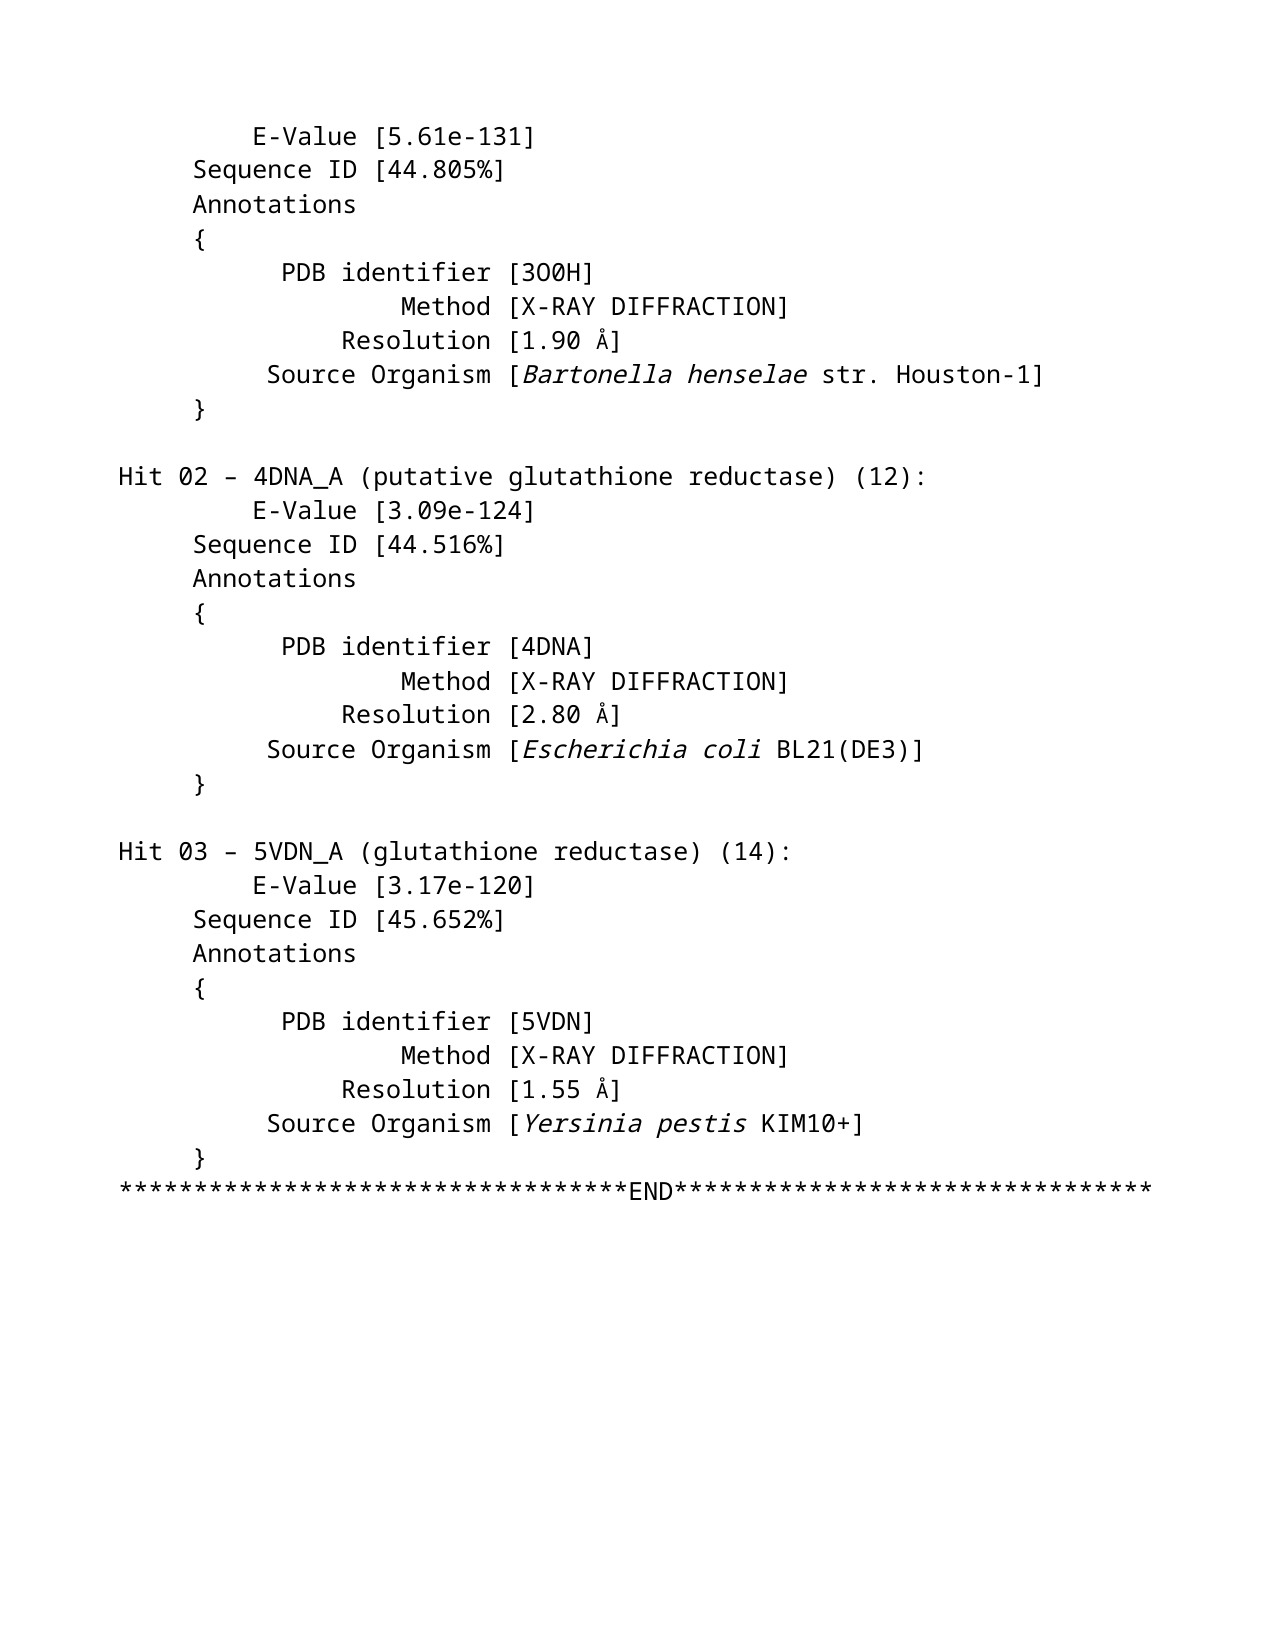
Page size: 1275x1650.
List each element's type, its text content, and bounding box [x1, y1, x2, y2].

text Sequence ID [45.652%] [118, 902, 1157, 936]
text Hit 03 – 5VDN_A (glutathione reductase) (14): [118, 833, 1157, 867]
text Source Organism [Yersinia pestis KIM10+] [118, 1106, 1157, 1140]
text Source Organism [Escherichia coli BL21(DE3)] [118, 731, 1157, 765]
text { [118, 970, 1157, 1004]
text Resolution [2.80 Å] [118, 697, 1157, 731]
text E-Value [3.17e-120] [118, 867, 1157, 902]
text Annotations [118, 186, 1157, 220]
text Resolution [1.90 Å] [118, 322, 1157, 357]
text Source Organism [Bartonella henselae str. Houston-1] [118, 357, 1157, 391]
text PDB identifier [4DNA] [118, 629, 1157, 663]
text Method [X-RAY DIFFRACTION] [118, 288, 1157, 322]
text PDB identifier [5VDN] [118, 1004, 1157, 1038]
text **********************************END******************************** [118, 1174, 1157, 1208]
text } [118, 765, 1157, 799]
text Annotations [118, 936, 1157, 970]
text PDB identifier [3O0H] [118, 254, 1157, 288]
text Sequence ID [44.516%] [118, 527, 1157, 561]
text { [118, 220, 1157, 254]
text Annotations [118, 561, 1157, 595]
text E-Value [3.09e-124] [118, 493, 1157, 527]
text { [118, 595, 1157, 629]
text Method [X-RAY DIFFRACTION] [118, 1038, 1157, 1072]
text Sequence ID [44.805%] [118, 152, 1157, 186]
text } [118, 391, 1157, 425]
text Method [X-RAY DIFFRACTION] [118, 663, 1157, 697]
text Hit 02 – 4DNA_A (putative glutathione reductase) (12): [118, 459, 1157, 493]
text Resolution [1.55 Å] [118, 1072, 1157, 1106]
text E-Value [5.61e-131] [118, 118, 1157, 152]
text } [118, 1140, 1157, 1174]
